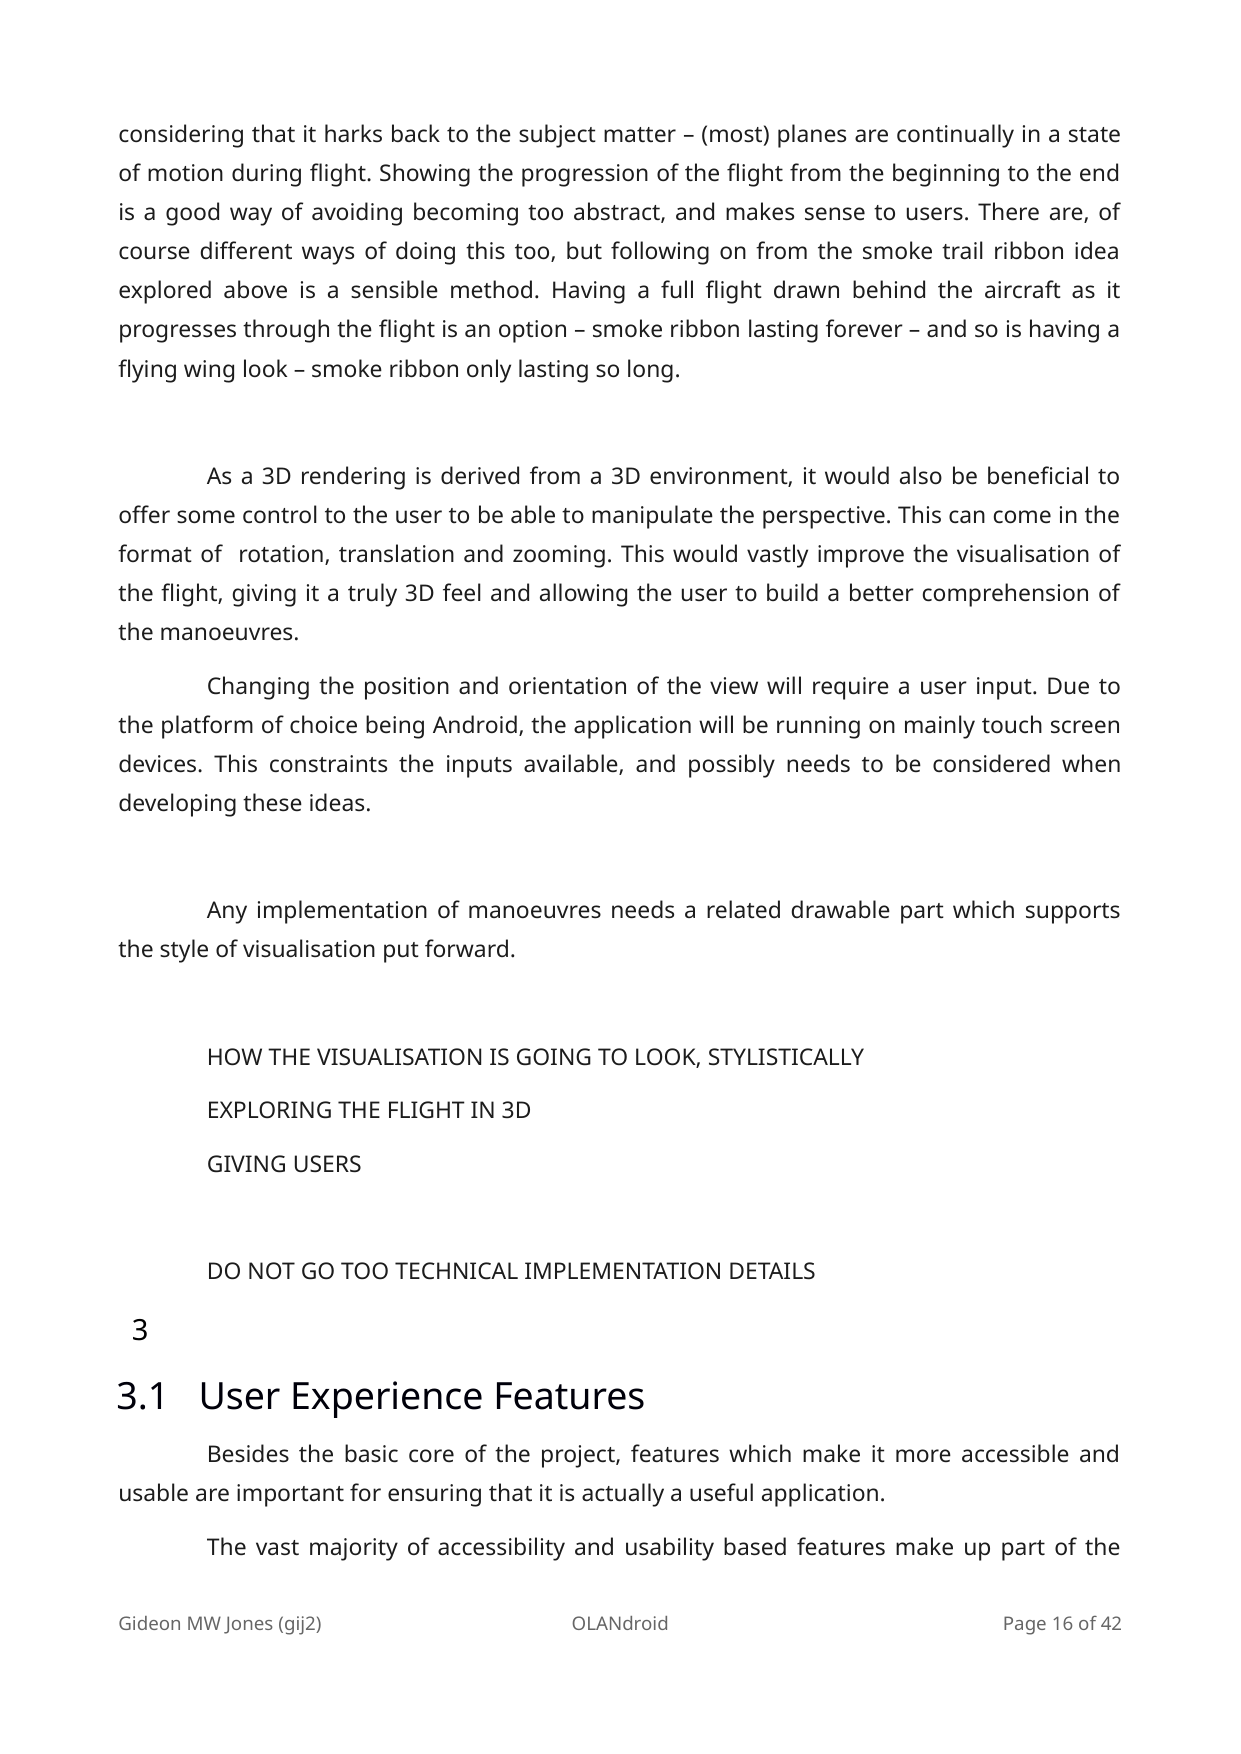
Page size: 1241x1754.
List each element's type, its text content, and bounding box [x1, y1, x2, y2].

text DO NOT GO TOO TECHNICAL IMPLEMENTATION DETAILS [118, 1255, 1122, 1286]
subtitle User Experience Features [106, 1369, 1122, 1420]
text Any implementation of manoeuvres needs a related drawable part which supports the style of visualisation put forward. [118, 894, 1122, 964]
text As a 3D rendering is derived from a 3D environment, it would also be beneficial to offer some control to the user to be able to manipulate the perspective. This can come in the format of rotation, translation and zooming. This would vastly improve the visualisation of the flight, giving it a truly 3D feel and allowing the user to build a better comprehension of the manoeuvres. [118, 460, 1122, 647]
text considering that it harks back to the subject matter – (most) planes are continually in a state of motion during flight. Showing the progression of the flight from the beginning to the end is a good way of avoiding becoming too abstract, and makes sense to users. There are, of course different ways of doing this too, but following on from the smoke trail ribbon idea explored above is a sensible method. Having a full flight drawn behind the aircraft as it progresses through the flight is an option – smoke ribbon lasting forever – and so is having a flying wing look – smoke ribbon only lasting so long. [118, 118, 1122, 384]
text The vast majority of accessibility and usability based features make up part of the [118, 1531, 1122, 1562]
text GIVING USERS [118, 1148, 1122, 1179]
text Besides the basic core of the project, features which make it more accessible and usable are important for ensuring that it is actually a useful application. [118, 1438, 1122, 1508]
text HOW THE VISUALISATION IS GOING TO LOOK, STYLISTICALLY [118, 1041, 1122, 1072]
text EXPLORING THE FLIGHT IN 3D [118, 1094, 1122, 1125]
text Changing the position and orientation of the view will require a user input. Due to the platform of choice being Android, the application will be running on mainly touch screen devices. This constraints the inputs available, and possibly needs to be considered when developing these ideas. [118, 670, 1122, 818]
